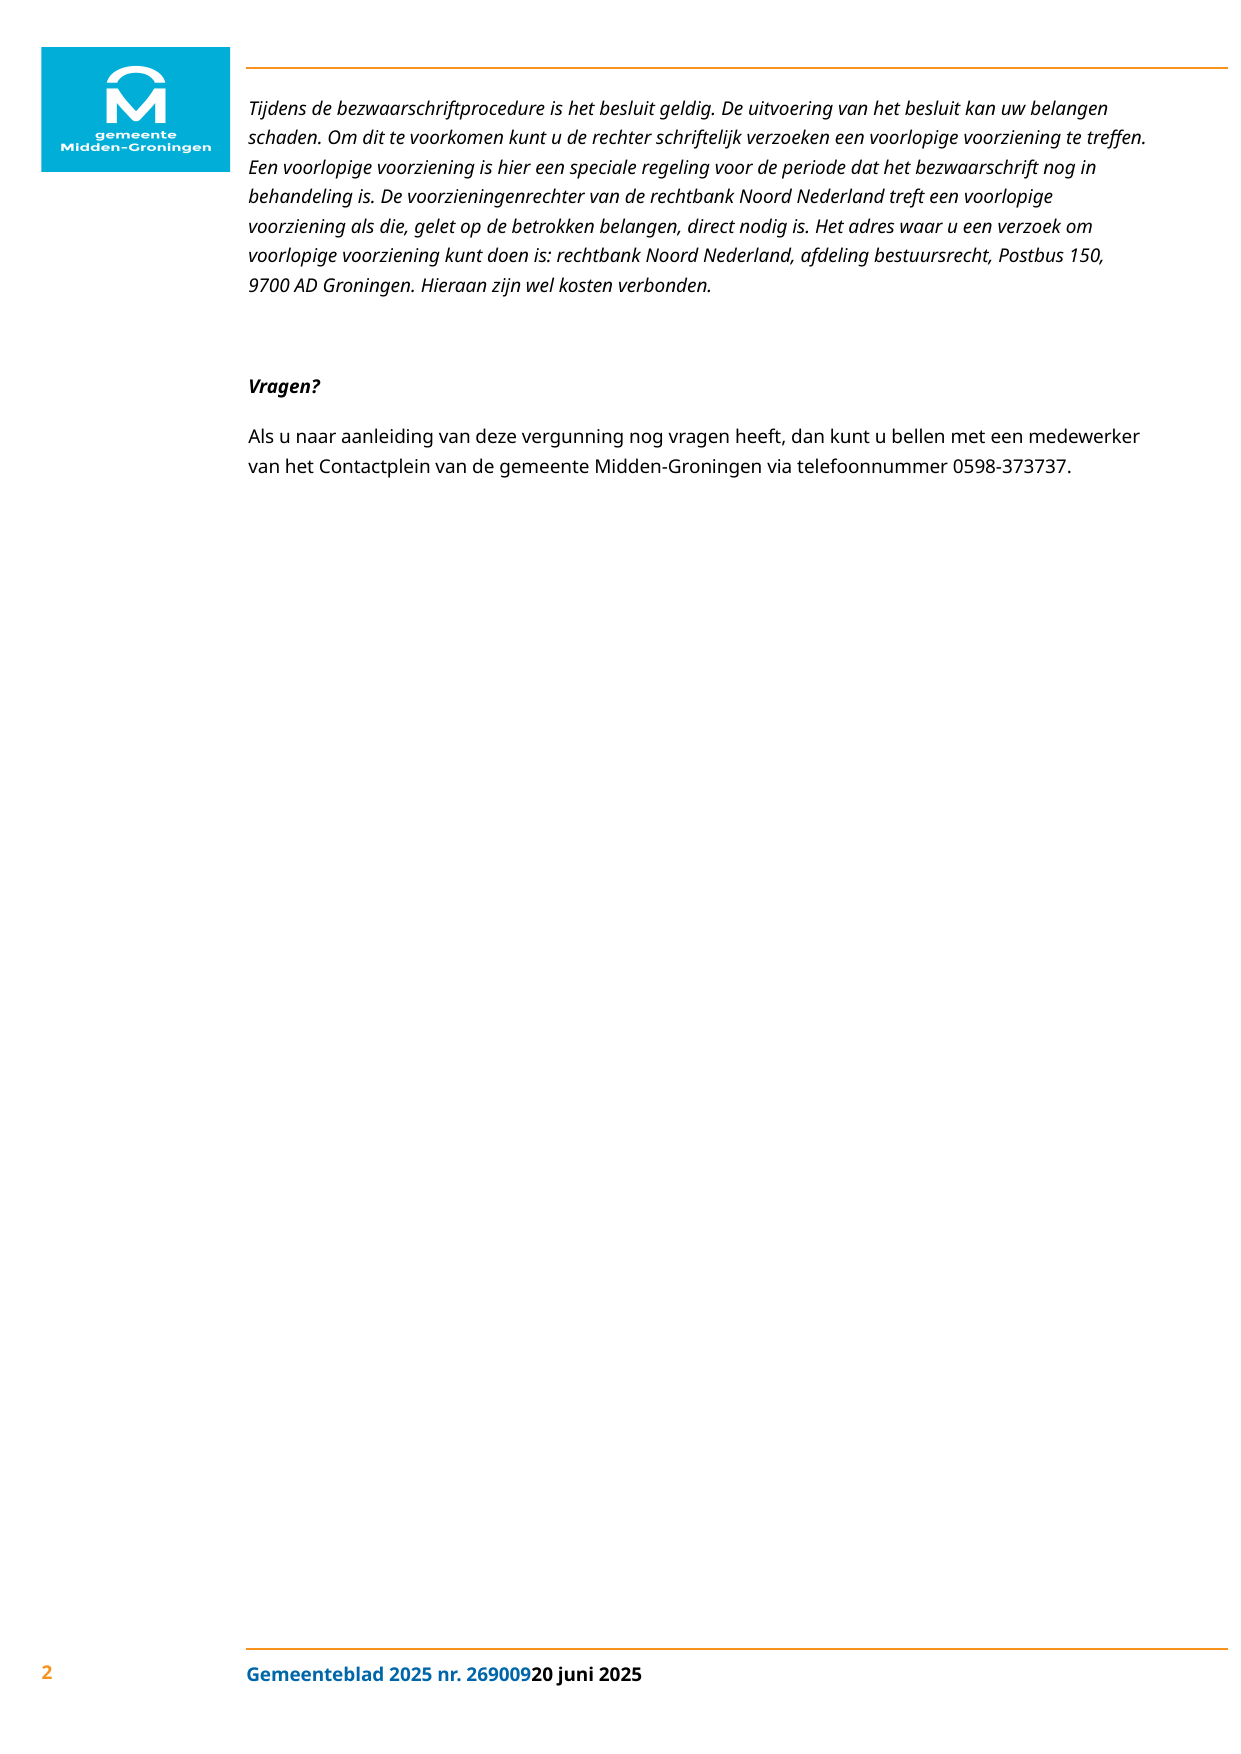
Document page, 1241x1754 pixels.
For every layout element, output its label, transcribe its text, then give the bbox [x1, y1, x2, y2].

picture [108, 66, 164, 82]
picture [107, 89, 165, 122]
text Vragen? [248, 373, 1152, 399]
text Tijdens de bezwaarschriftprocedure is het besluit geldig. De uitvoering van het besluit kan uw belangen schaden. Om dit te voorkomen kunt u de rechter schriftelijk verzoeken een voorlopige voorziening te treffen. Een voorlopige voorziening is hier een speciale regeling voor de periode dat het bezwaarschrift nog in behandeling is. De voorzieningenrechter van de rechtbank Noord Nederland treft een voorlopige voorziening als die, gelet op de betrokken belangen, direct nodig is. Het adres waar u een verzoek om voorlopige voorziening kunt doen is: rechtbank Noord Nederland, afdeling bestuursrecht, Postbus 150, 9700 AD Groningen. Hieraan zijn wel kosten verbonden. [248, 95, 1152, 298]
text Als u naar aanleiding van deze vergunning nog vragen heeft, dan kunt u bellen met een medewerker van het Contactplein van de gemeente Midden-Groningen via telefoonnummer 0598-373737. [248, 423, 1152, 479]
picture [184, 146, 190, 153]
